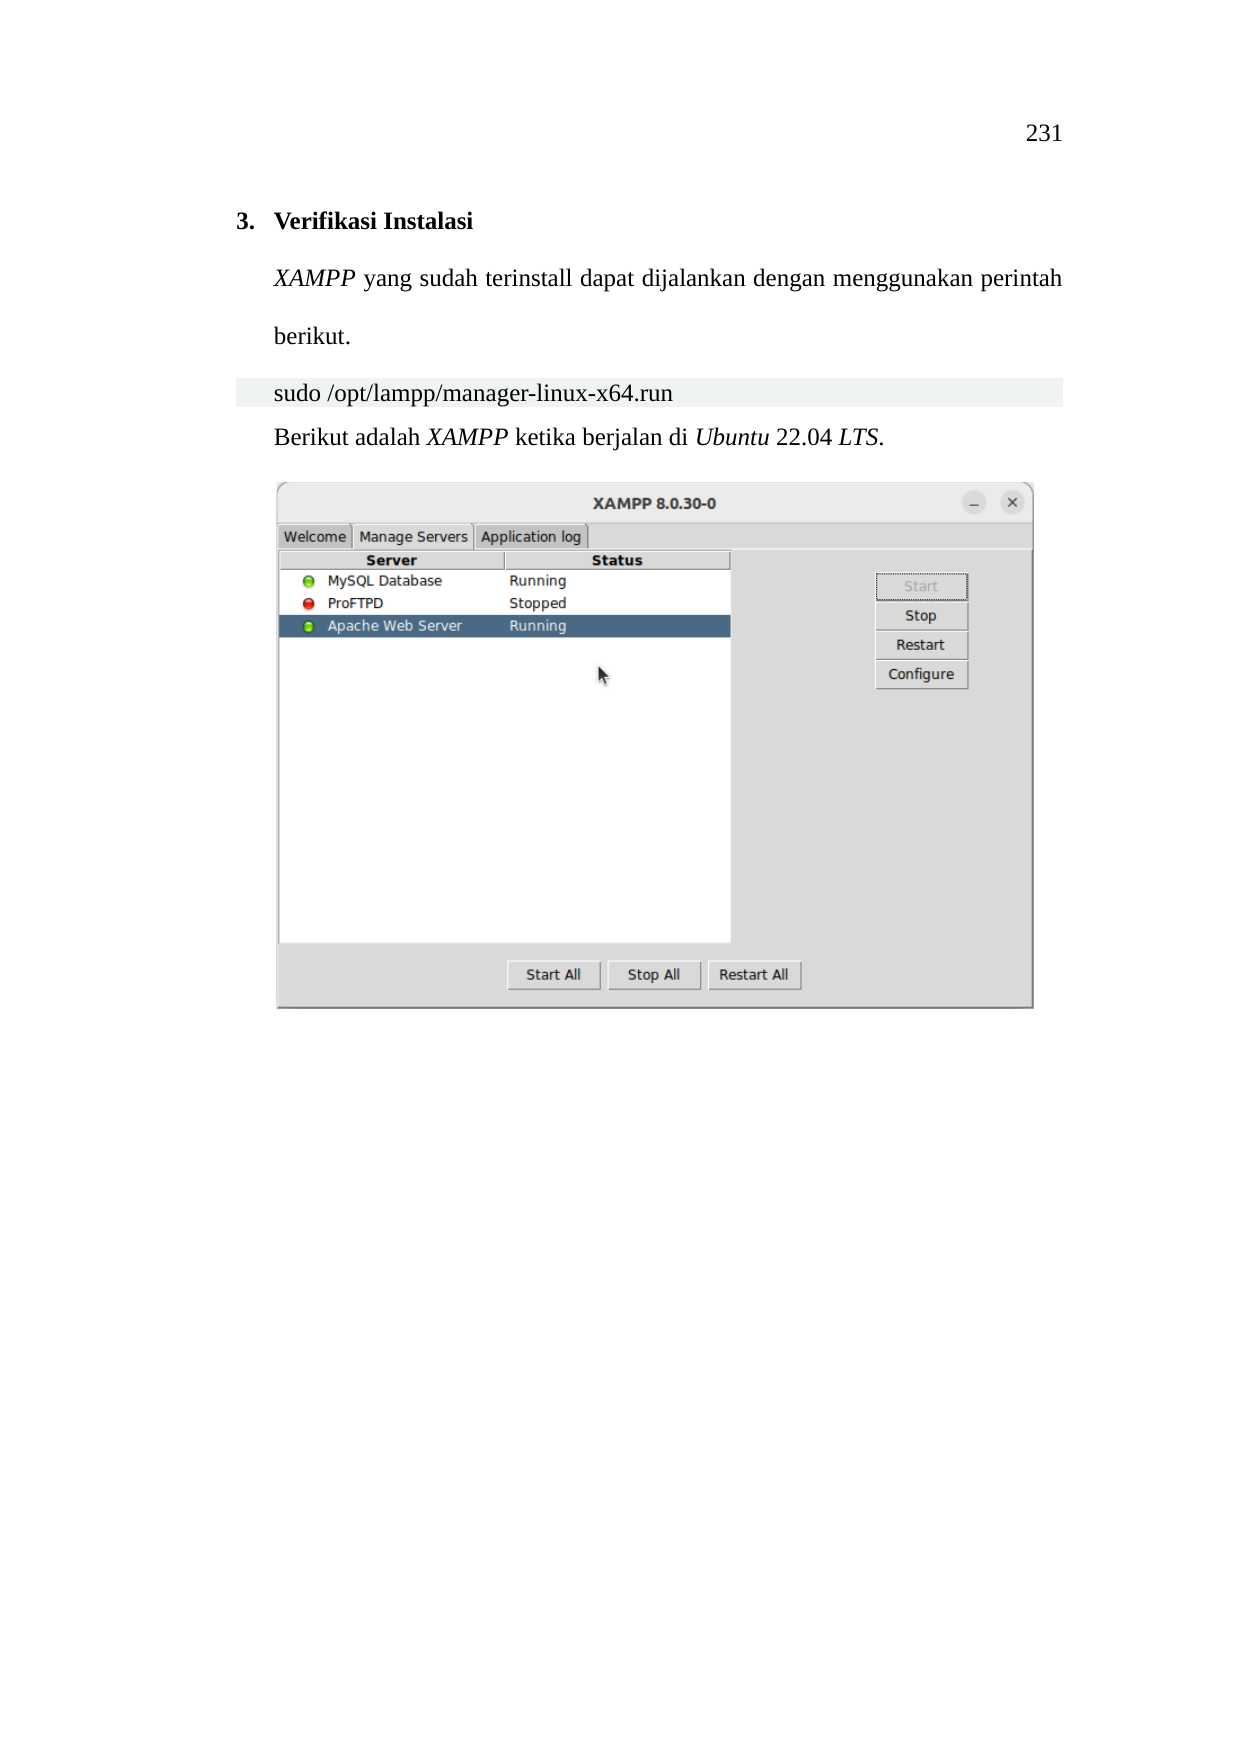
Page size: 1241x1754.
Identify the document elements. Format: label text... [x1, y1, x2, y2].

picture [276, 482, 1034, 1009]
list XAMPP yang sudah terinstall dapat dijalankan dengan menggunakan perintah berikut. [236, 263, 1063, 350]
list Berikut adalah XAMPP ketika berjalan di Ubuntu 22.04 LTS. [236, 422, 1063, 450]
list Verifikasi Instalasi [236, 206, 1063, 235]
list sudo /opt/lampp/manager-linux-x64.run [236, 378, 1063, 407]
